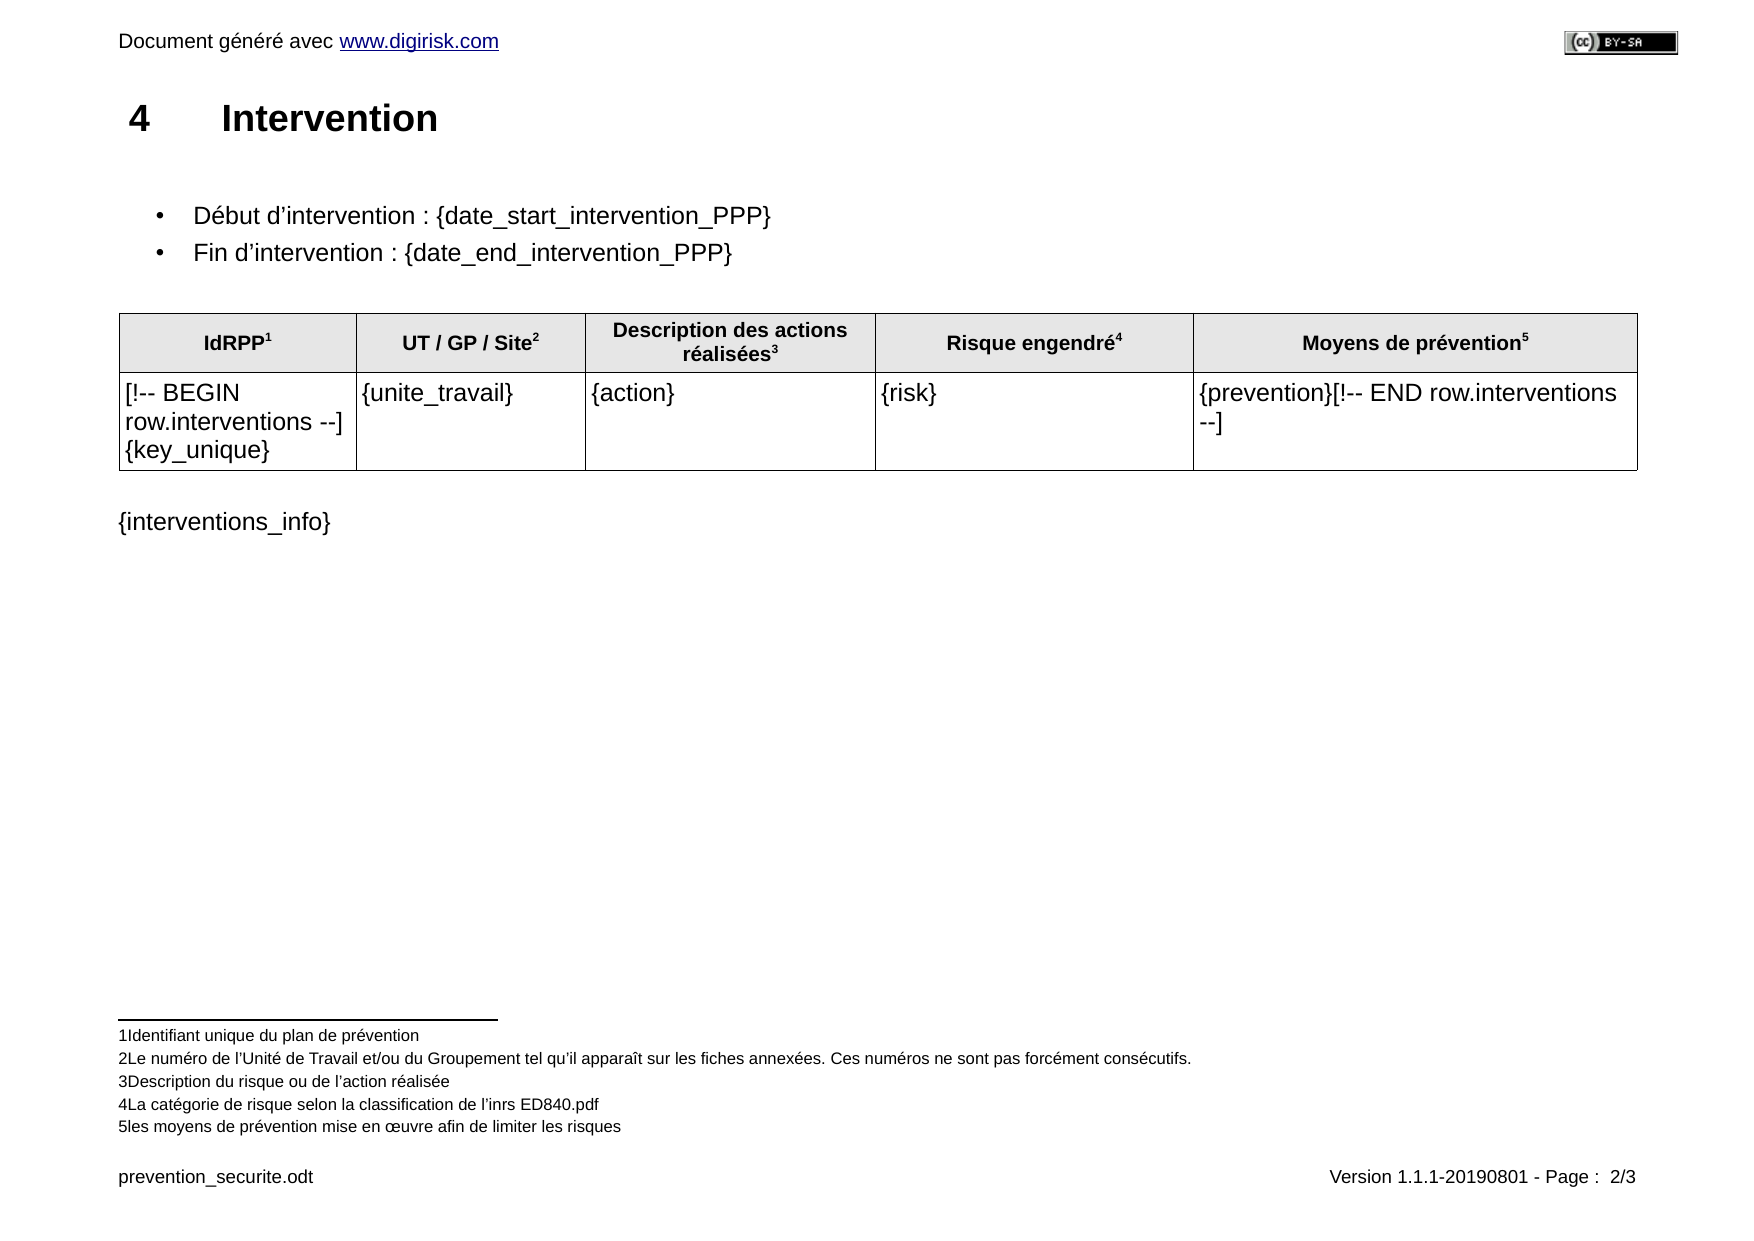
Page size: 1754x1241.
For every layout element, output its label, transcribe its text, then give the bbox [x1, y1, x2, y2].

table_cell {risk} [876, 373, 1193, 470]
table_header Description des actions réalisées [586, 314, 875, 372]
subtitle Intervention [118, 96, 1636, 139]
table_header Risque engendré [876, 314, 1193, 372]
table_header Moyens de prévention [1194, 314, 1637, 372]
table_cell [!-- BEGIN row.interventions --]{key_unique} [120, 373, 356, 470]
table_cell {unite_travail} [357, 373, 585, 470]
table_header IdRPP [120, 314, 356, 372]
table_cell {prevention}[!-- END row.interventions --] [1194, 373, 1637, 470]
text {interventions_info} [118, 507, 1636, 536]
table_header UT / GP / Site [357, 314, 585, 372]
list Fin d’intervention : {date_end_intervention_PPP} [156, 238, 1636, 267]
picture [1564, 31, 1679, 55]
table_cell {action} [586, 373, 875, 470]
list Début d’intervention : {date_start_intervention_PPP} [156, 201, 1636, 229]
